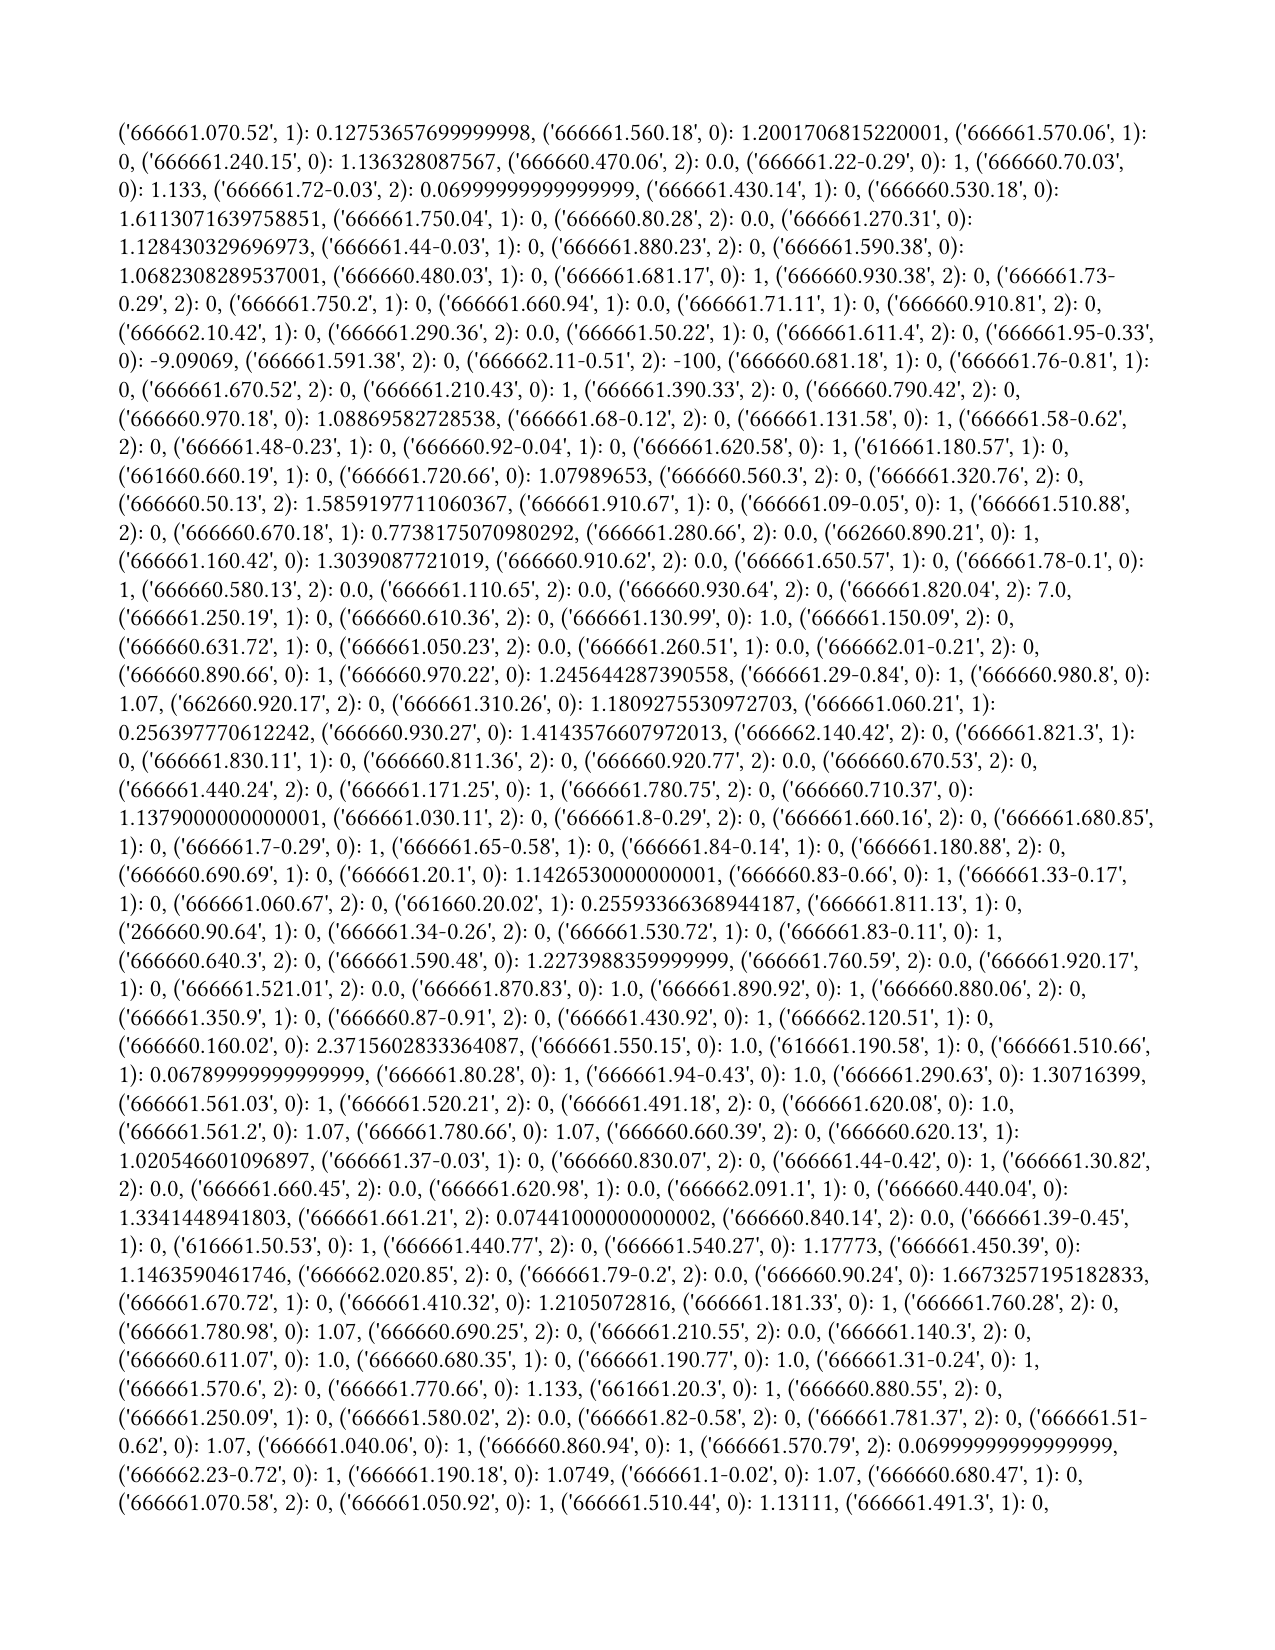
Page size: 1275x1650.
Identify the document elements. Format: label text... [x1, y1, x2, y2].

text ('666661.070.52', 1): 0.12753657699999998, ('666661.560.18', 0): 1.2001706815220001, ('666661.570.06', 1): 0, ('666661.240.15', 0): 1.136328087567, ('666660.470.06', 2): 0.0, ('666661.22-0.29', 0): 1, ('666660.70.03', 0): 1.133, ('666661.72-0.03', 2): 0.06999999999999999, ('666661.430.14', 1): 0, ('666660.530.18', 0): 1.6113071639758851, ('666661.750.04', 1): 0, ('666660.80.28', 2): 0.0, ('666661.270.31', 0): 1.128430329696973, ('666661.44-0.03', 1): 0, ('666661.880.23', 2): 0, ('666661.590.38', 0): 1.0682308289537001, ('666660.480.03', 1): 0, ('666661.681.17', 0): 1, ('666660.930.38', 2): 0, ('666661.73-0.29', 2): 0, ('666661.750.2', 1): 0, ('666661.660.94', 1): 0.0, ('666661.71.11', 1): 0, ('666660.910.81', 2): 0, ('666662.10.42', 1): 0, ('666661.290.36', 2): 0.0, ('666661.50.22', 1): 0, ('666661.611.4', 2): 0, ('666661.95-0.33', 0): -9.09069, ('666661.591.38', 2): 0, ('666662.11-0.51', 2): -100, ('666660.681.18', 1): 0, ('666661.76-0.81', 1): 0, ('666661.670.52', 2): 0, ('666661.210.43', 0): 1, ('666661.390.33', 2): 0, ('666660.790.42', 2): 0, ('666660.970.18', 0): 1.08869582728538, ('666661.68-0.12', 2): 0, ('666661.131.58', 0): 1, ('666661.58-0.62', 2): 0, ('666661.48-0.23', 1): 0, ('666660.92-0.04', 1): 0, ('666661.620.58', 0): 1, ('616661.180.57', 1): 0, ('661660.660.19', 1): 0, ('666661.720.66', 0): 1.07989653, ('666660.560.3', 2): 0, ('666661.320.76', 2): 0, ('666660.50.13', 2): 1.5859197711060367, ('666661.910.67', 1): 0, ('666661.09-0.05', 0): 1, ('666661.510.88', 2): 0, ('666660.670.18', 1): 0.7738175070980292, ('666661.280.66', 2): 0.0, ('662660.890.21', 0): 1, ('666661.160.42', 0): 1.3039087721019, ('666660.910.62', 2): 0.0, ('666661.650.57', 1): 0, ('666661.78-0.1', 0): 1, ('666660.580.13', 2): 0.0, ('666661.110.65', 2): 0.0, ('666660.930.64', 2): 0, ('666661.820.04', 2): 7.0, ('666661.250.19', 1): 0, ('666660.610.36', 2): 0, ('666661.130.99', 0): 1.0, ('666661.150.09', 2): 0, ('666660.631.72', 1): 0, ('666661.050.23', 2): 0.0, ('666661.260.51', 1): 0.0, ('666662.01-0.21', 2): 0, ('666660.890.66', 0): 1, ('666660.970.22', 0): 1.245644287390558, ('666661.29-0.84', 0): 1, ('666660.980.8', 0): 1.07, ('662660.920.17', 2): 0, ('666661.310.26', 0): 1.1809275530972703, ('666661.060.21', 1): 0.256397770612242, ('666660.930.27', 0): 1.4143576607972013, ('666662.140.42', 2): 0, ('666661.821.3', 1): 0, ('666661.830.11', 1): 0, ('666660.811.36', 2): 0, ('666660.920.77', 2): 0.0, ('666660.670.53', 2): 0, ('666661.440.24', 2): 0, ('666661.171.25', 0): 1, ('666661.780.75', 2): 0, ('666660.710.37', 0): 1.1379000000000001, ('666661.030.11', 2): 0, ('666661.8-0.29', 2): 0, ('666661.660.16', 2): 0, ('666661.680.85', 1): 0, ('666661.7-0.29', 0): 1, ('666661.65-0.58', 1): 0, ('666661.84-0.14', 1): 0, ('666661.180.88', 2): 0, ('666660.690.69', 1): 0, ('666661.20.1', 0): 1.1426530000000001, ('666660.83-0.66', 0): 1, ('666661.33-0.17', 1): 0, ('666661.060.67', 2): 0, ('661660.20.02', 1): 0.25593366368944187, ('666661.811.13', 1): 0, ('266660.90.64', 1): 0, ('666661.34-0.26', 2): 0, ('666661.530.72', 1): 0, ('666661.83-0.11', 0): 1, ('666660.640.3', 2): 0, ('666661.590.48', 0): 1.2273988359999999, ('666661.760.59', 2): 0.0, ('666661.920.17', 1): 0, ('666661.521.01', 2): 0.0, ('666661.870.83', 0): 1.0, ('666661.890.92', 0): 1, ('666660.880.06', 2): 0, ('666661.350.9', 1): 0, ('666660.87-0.91', 2): 0, ('666661.430.92', 0): 1, ('666662.120.51', 1): 0, ('666660.160.02', 0): 2.3715602833364087, ('666661.550.15', 0): 1.0, ('616661.190.58', 1): 0, ('666661.510.66', 1): 0.06789999999999999, ('666661.80.28', 0): 1, ('666661.94-0.43', 0): 1.0, ('666661.290.63', 0): 1.30716399, ('666661.561.03', 0): 1, ('666661.520.21', 2): 0, ('666661.491.18', 2): 0, ('666661.620.08', 0): 1.0, ('666661.561.2', 0): 1.07, ('666661.780.66', 0): 1.07, ('666660.660.39', 2): 0, ('666660.620.13', 1): 1.020546601096897, ('666661.37-0.03', 1): 0, ('666660.830.07', 2): 0, ('666661.44-0.42', 0): 1, ('666661.30.82', 2): 0.0, ('666661.660.45', 2): 0.0, ('666661.620.98', 1): 0.0, ('666662.091.1', 1): 0, ('666660.440.04', 0): 1.3341448941803, ('666661.661.21', 2): 0.07441000000000002, ('666660.840.14', 2): 0.0, ('666661.39-0.45', 1): 0, ('616661.50.53', 0): 1, ('666661.440.77', 2): 0, ('666661.540.27', 0): 1.17773, ('666661.450.39', 0): 1.1463590461746, ('666662.020.85', 2): 0, ('666661.79-0.2', 2): 0.0, ('666660.90.24', 0): 1.6673257195182833, ('666661.670.72', 1): 0, ('666661.410.32', 0): 1.2105072816, ('666661.181.33', 0): 1, ('666661.760.28', 2): 0, ('666661.780.98', 0): 1.07, ('666660.690.25', 2): 0, ('666661.210.55', 2): 0.0, ('666661.140.3', 2): 0, ('666660.611.07', 0): 1.0, ('666660.680.35', 1): 0, ('666661.190.77', 0): 1.0, ('666661.31-0.24', 0): 1, ('666661.570.6', 2): 0, ('666661.770.66', 0): 1.133, ('661661.20.3', 0): 1, ('666660.880.55', 2): 0, ('666661.250.09', 1): 0, ('666661.580.02', 2): 0.0, ('666661.82-0.58', 2): 0, ('666661.781.37', 2): 0, ('666661.51-0.62', 0): 1.07, ('666661.040.06', 0): 1, ('666660.860.94', 0): 1, ('666661.570.79', 2): 0.06999999999999999, ('666662.23-0.72', 0): 1, ('666661.190.18', 0): 1.0749, ('666661.1-0.02', 0): 1.07, ('666660.680.47', 1): 0, ('666661.070.58', 2): 0, ('666661.050.92', 0): 1, ('666661.510.44', 0): 1.13111, ('666661.491.3', 1): 0, [118, 118, 1157, 1517]
